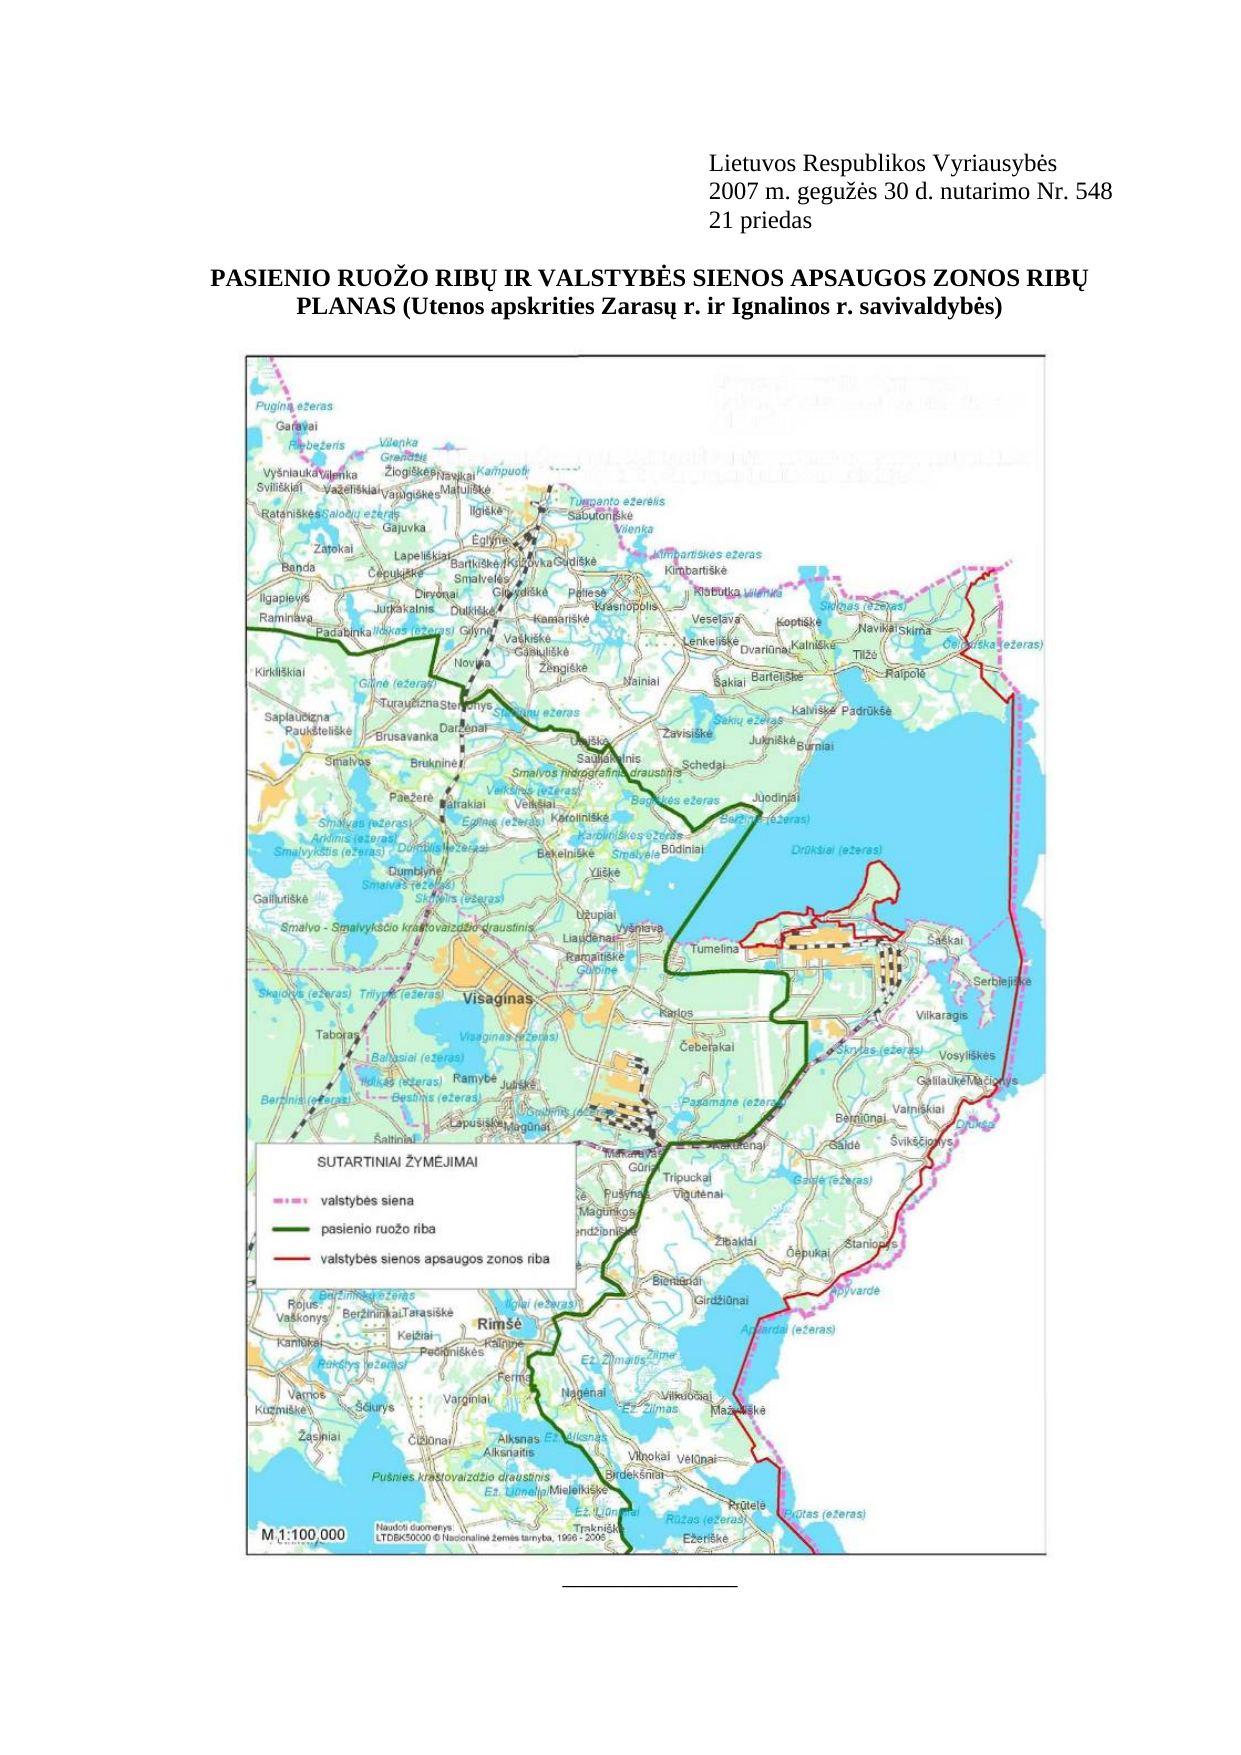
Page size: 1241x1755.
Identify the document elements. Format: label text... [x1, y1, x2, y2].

text Lietuvos Respublikos Vyriausybės [177, 148, 1122, 176]
text ______________ [177, 1561, 1122, 1590]
text 2007 m. gegužės 30 d. nutarimo Nr. 548 [177, 176, 1122, 205]
text 21 priedas [177, 205, 1122, 234]
text PASIENIO RUOŽO RIBŲ IR VALSTYBĖS SIENOS APSAUGOS ZONOS RIBŲ PLANAS (Utenos apskrities Zarasų r. ir Ignalinos r. savivaldybės) [177, 263, 1122, 320]
